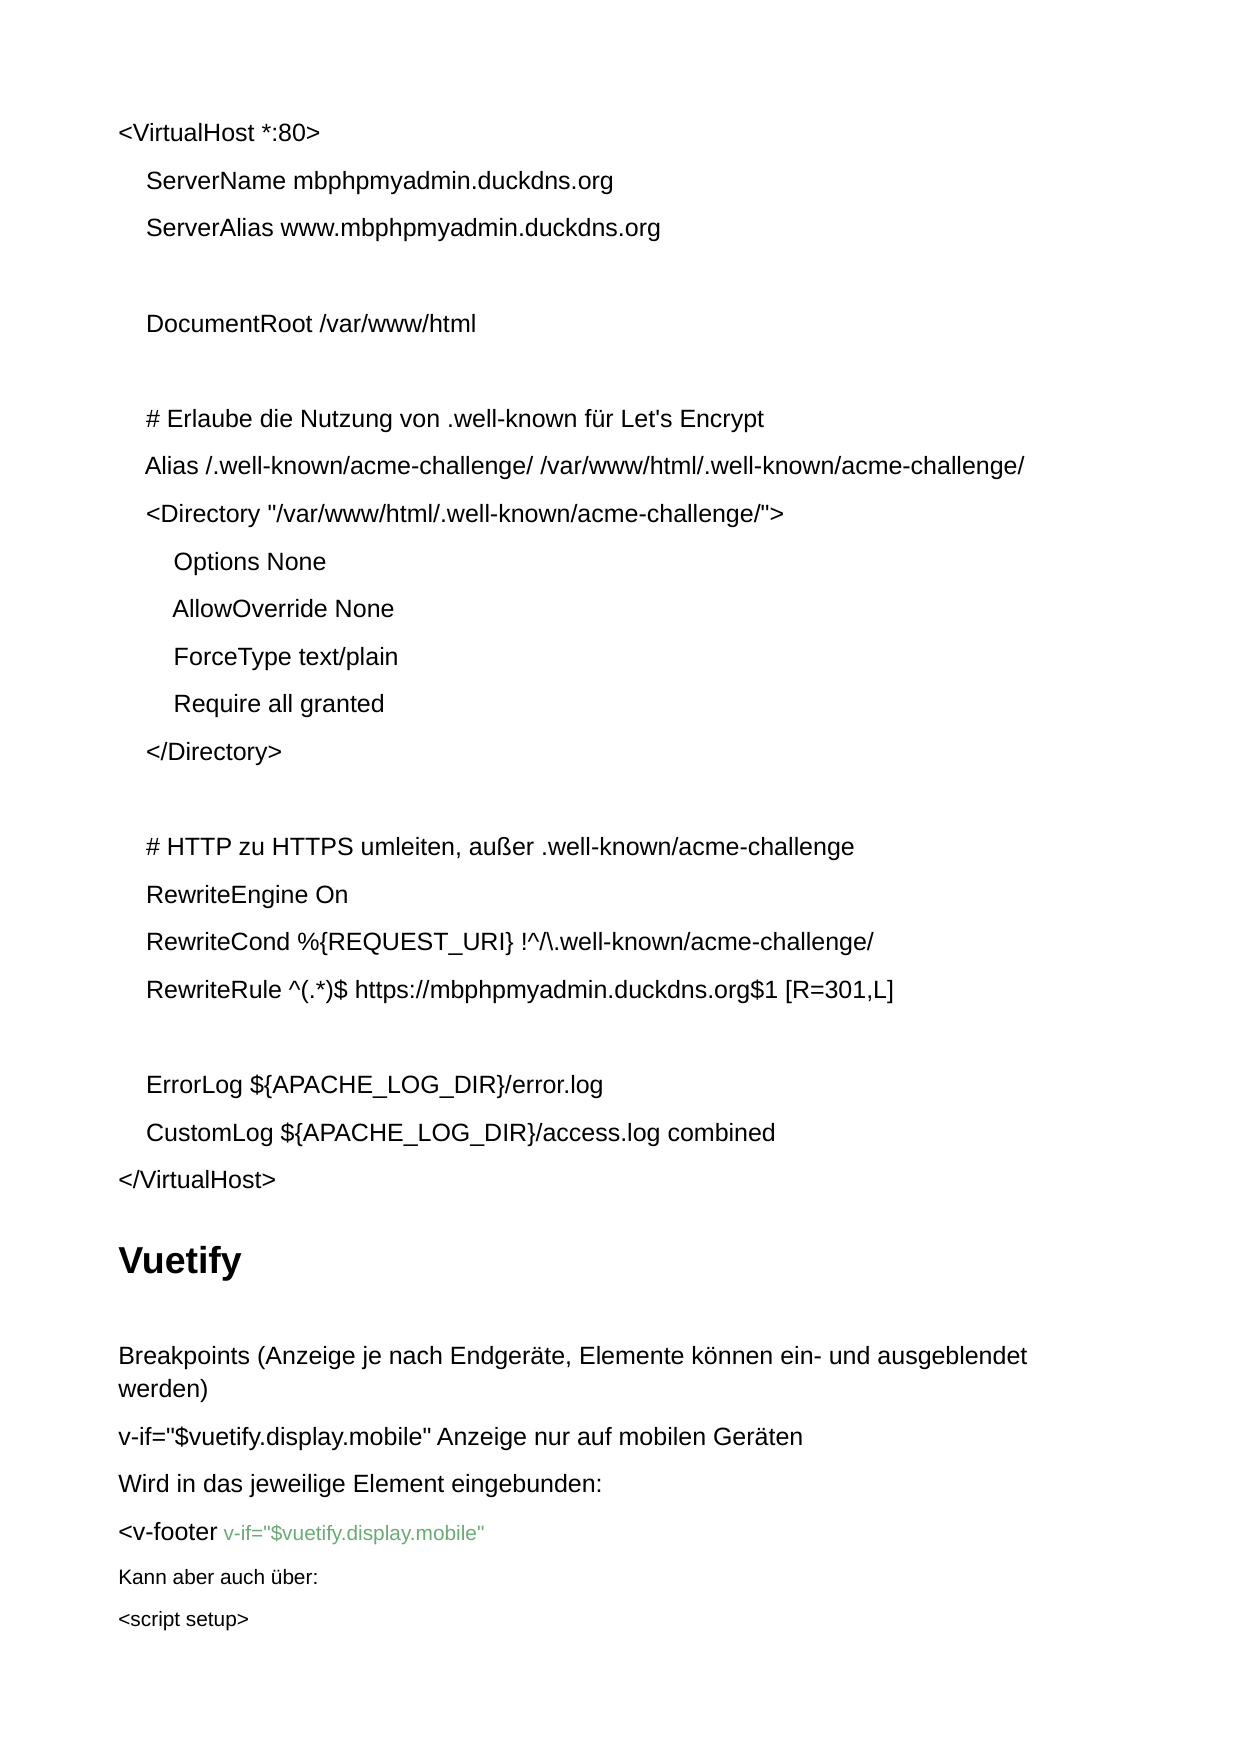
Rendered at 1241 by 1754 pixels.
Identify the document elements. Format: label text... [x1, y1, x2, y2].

text RewriteCond %{REQUEST_URI} !^/\.well-known/acme-challenge/ [118, 927, 1122, 956]
text <v-footer v-if="$vuetify.display.mobile" [118, 1517, 1122, 1546]
text CustomLog ${APACHE_LOG_DIR}/access.log combined [118, 1118, 1122, 1147]
subtitle Vuetify [118, 1238, 1122, 1281]
text Options None [118, 547, 1122, 575]
text ServerAlias www.mbphpmyadmin.duckdns.org [118, 213, 1122, 242]
text <script setup> [118, 1607, 1122, 1631]
text </Directory> [118, 737, 1122, 766]
text Breakpoints (Anzeige je nach Endgeräte, Elemente können ein- und ausgeblendet werden) [118, 1341, 1122, 1403]
text Kann aber auch über: [118, 1565, 1122, 1589]
text Alias /.well-known/acme-challenge/ /var/www/html/.well-known/acme-challenge/ [118, 451, 1122, 480]
text <Directory "/var/www/html/.well-known/acme-challenge/"> [118, 499, 1122, 528]
text DocumentRoot /var/www/html [118, 308, 1122, 337]
text RewriteRule ^(.*)$ https://mbphpmyadmin.duckdns.org$1 [R=301,L] [118, 975, 1122, 1004]
text Require all granted [118, 689, 1122, 718]
text ForceType text/plain [118, 642, 1122, 671]
text # Erlaube die Nutzung von .well-known für Let's Encrypt [118, 404, 1122, 432]
text Wird in das jeweilige Element eingebunden: [118, 1469, 1122, 1498]
text ServerName mbphpmyadmin.duckdns.org [118, 166, 1122, 194]
text RewriteEngine On [118, 880, 1122, 908]
text v-if="$vuetify.display.mobile" Anzeige nur auf mobilen Geräten [118, 1422, 1122, 1451]
text # HTTP zu HTTPS umleiten, außer .well-known/acme-challenge [118, 832, 1122, 861]
text <VirtualHost *:80> [118, 118, 1122, 147]
text ErrorLog ${APACHE_LOG_DIR}/error.log [118, 1070, 1122, 1099]
text </VirtualHost> [118, 1165, 1122, 1194]
text AllowOverride None [118, 594, 1122, 623]
